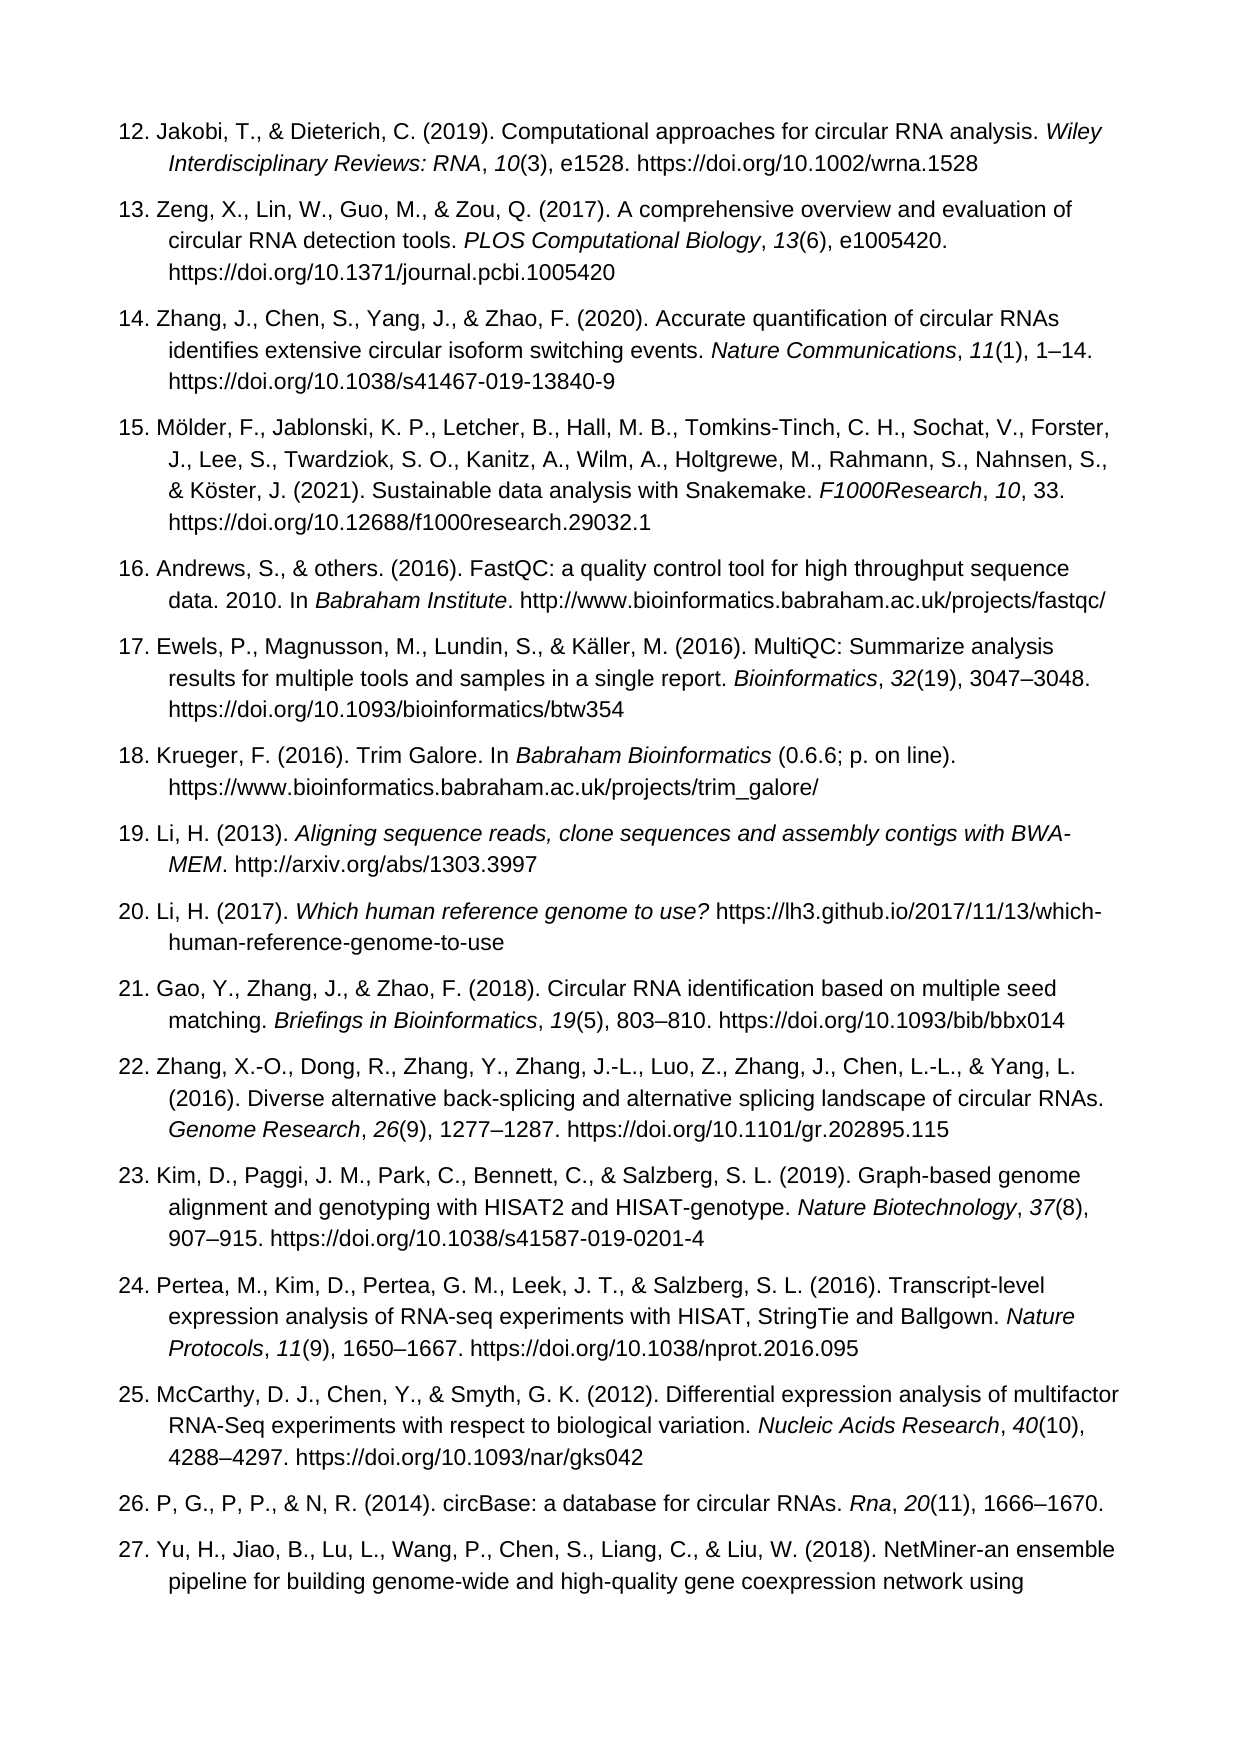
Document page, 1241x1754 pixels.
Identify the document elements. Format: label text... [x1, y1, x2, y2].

text 12. Jakobi, T., & Dieterich, C. (2019). Computational approaches for circular RNA analysis. Wiley Interdisciplinary Reviews: RNA, 10(3), e1528. https://doi.org/10.1002/wrna.1528 [118, 118, 1122, 176]
text 18. Krueger, F. (2016). Trim Galore. In Babraham Bioinformatics (0.6.6; p. on line). https://www.bioinformatics.babraham.ac.uk/projects/trim_galore/ [118, 742, 1122, 800]
text 16. Andrews, S., & others. (2016). FastQC: a quality control tool for high throughput sequence data. 2010. In Babraham Institute. http://www.bioinformatics.babraham.ac.uk/projects/fastqc/ [118, 555, 1122, 613]
text 21. Gao, Y., Zhang, J., & Zhao, F. (2018). Circular RNA identification based on multiple seed matching. Briefings in Bioinformatics, 19(5), 803–810. https://doi.org/10.1093/bib/bbx014 [118, 975, 1122, 1033]
text 24. Pertea, M., Kim, D., Pertea, G. M., Leek, J. T., & Salzberg, S. L. (2016). Transcript-level expression analysis of RNA-seq experiments with HISAT, StringTie and Ballgown. Nature Protocols, 11(9), 1650–1667. https://doi.org/10.1038/nprot.2016.095 [118, 1272, 1122, 1361]
text 27. Yu, H., Jiao, B., Lu, L., Wang, P., Chen, S., Liang, C., & Liu, W. (2018). NetMiner-an ensemble pipeline for building genome-wide and high-quality gene coexpression network using [118, 1536, 1122, 1594]
text 13. Zeng, X., Lin, W., Guo, M., & Zou, Q. (2017). A comprehensive overview and evaluation of circular RNA detection tools. PLOS Computational Biology, 13(6), e1005420. https://doi.org/10.1371/journal.pcbi.1005420 [118, 196, 1122, 285]
text 25. McCarthy, D. J., Chen, Y., & Smyth, G. K. (2012). Differential expression analysis of multifactor RNA-Seq experiments with respect to biological variation. Nucleic Acids Research, 40(10), 4288–4297. https://doi.org/10.1093/nar/gks042 [118, 1381, 1122, 1470]
text 14. Zhang, J., Chen, S., Yang, J., & Zhao, F. (2020). Accurate quantification of circular RNAs identifies extensive circular isoform switching events. Nature Communications, 11(1), 1–14. https://doi.org/10.1038/s41467-019-13840-9 [118, 305, 1122, 394]
text 20. Li, H. (2017). Which human reference genome to use? https://lh3.github.io/2017/11/13/which-human-reference-genome-to-use [118, 898, 1122, 956]
text 15. Mölder, F., Jablonski, K. P., Letcher, B., Hall, M. B., Tomkins-Tinch, C. H., Sochat, V., Forster, J., Lee, S., Twardziok, S. O., Kanitz, A., Wilm, A., Holtgrewe, M., Rahmann, S., Nahnsen, S., & Köster, J. (2021). Sustainable data analysis with Snakemake. F1000Research, 10, 33. https://doi.org/10.12688/f1000research.29032.1 [118, 414, 1122, 535]
text 19. Li, H. (2013). Aligning sequence reads, clone sequences and assembly contigs with BWA-MEM. http://arxiv.org/abs/1303.3997 [118, 820, 1122, 878]
text 26. P, G., P, P., & N, R. (2014). circBase: a database for circular RNAs. Rna, 20(11), 1666–1670. [118, 1490, 1122, 1516]
text 23. Kim, D., Paggi, J. M., Park, C., Bennett, C., & Salzberg, S. L. (2019). Graph-based genome alignment and genotyping with HISAT2 and HISAT-genotype. Nature Biotechnology, 37(8), 907–915. https://doi.org/10.1038/s41587-019-0201-4 [118, 1162, 1122, 1252]
text 22. Zhang, X.-O., Dong, R., Zhang, Y., Zhang, J.-L., Luo, Z., Zhang, J., Chen, L.-L., & Yang, L. (2016). Diverse alternative back-splicing and alternative splicing landscape of circular RNAs. Genome Research, 26(9), 1277–1287. https://doi.org/10.1101/gr.202895.115 [118, 1053, 1122, 1142]
text 17. Ewels, P., Magnusson, M., Lundin, S., & Käller, M. (2016). MultiQC: Summarize analysis results for multiple tools and samples in a single report. Bioinformatics, 32(19), 3047–3048. https://doi.org/10.1093/bioinformatics/btw354 [118, 633, 1122, 722]
